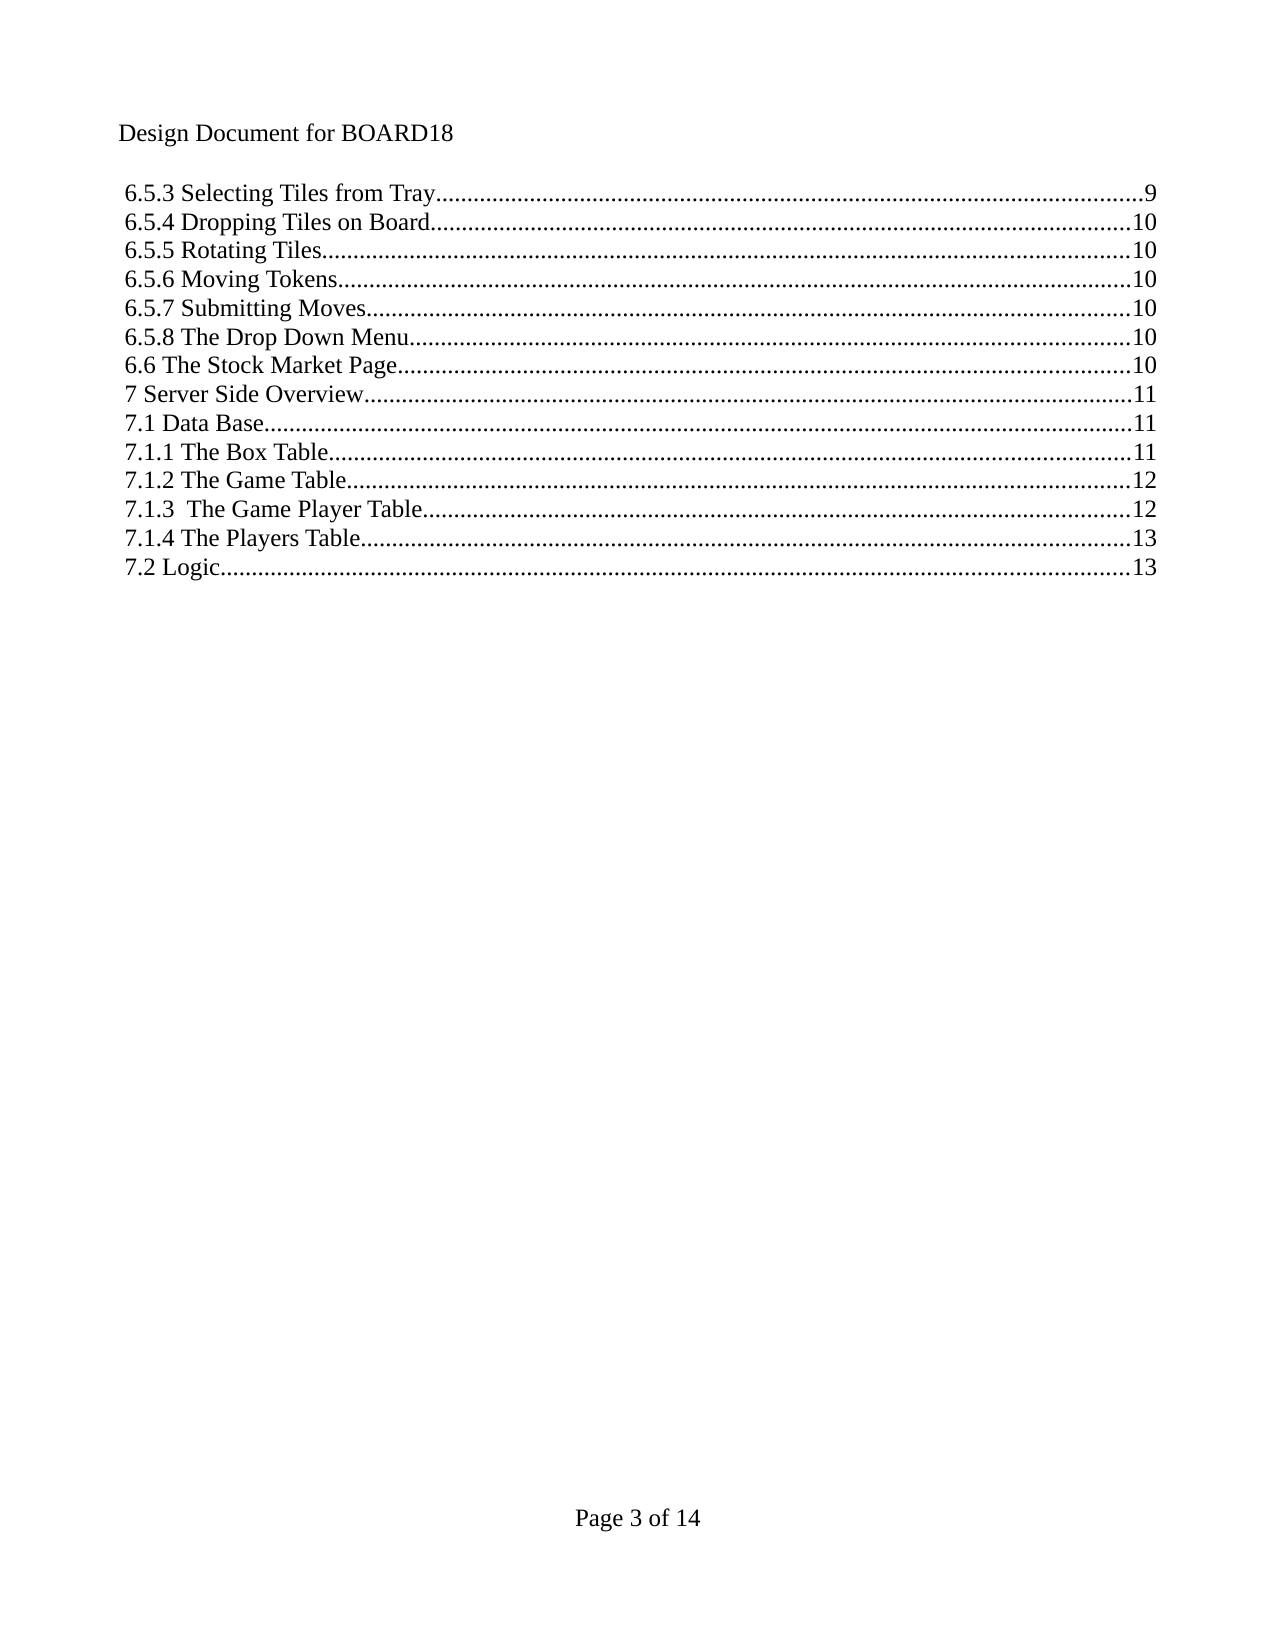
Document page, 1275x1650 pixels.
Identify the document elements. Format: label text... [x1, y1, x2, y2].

text 7.1.2 The Game Table 12 [118, 466, 1157, 494]
text 7.1.1 The Box Table 11 [118, 437, 1157, 466]
text 7.1.4 The Players Table 13 [118, 523, 1157, 552]
text 7.1 Data Base 11 [118, 408, 1157, 437]
text 7.2 Logic 13 [118, 552, 1157, 581]
text 7 Server Side Overview 11 [118, 379, 1157, 408]
text 6.5.5 Rotating Tiles 10 [118, 236, 1157, 264]
text 6.5.6 Moving Tokens 10 [118, 264, 1157, 293]
text 7.1.3 The Game Player Table 12 [118, 494, 1157, 523]
text 6.6 The Stock Market Page 10 [118, 351, 1157, 379]
text 6.5.4 Dropping Tiles on Board 10 [118, 207, 1157, 236]
text 6.5.3 Selecting Tiles from Tray 9 [118, 178, 1157, 207]
text 6.5.8 The Drop Down Menu 10 [118, 322, 1157, 351]
text 6.5.7 Submitting Moves 10 [118, 293, 1157, 322]
